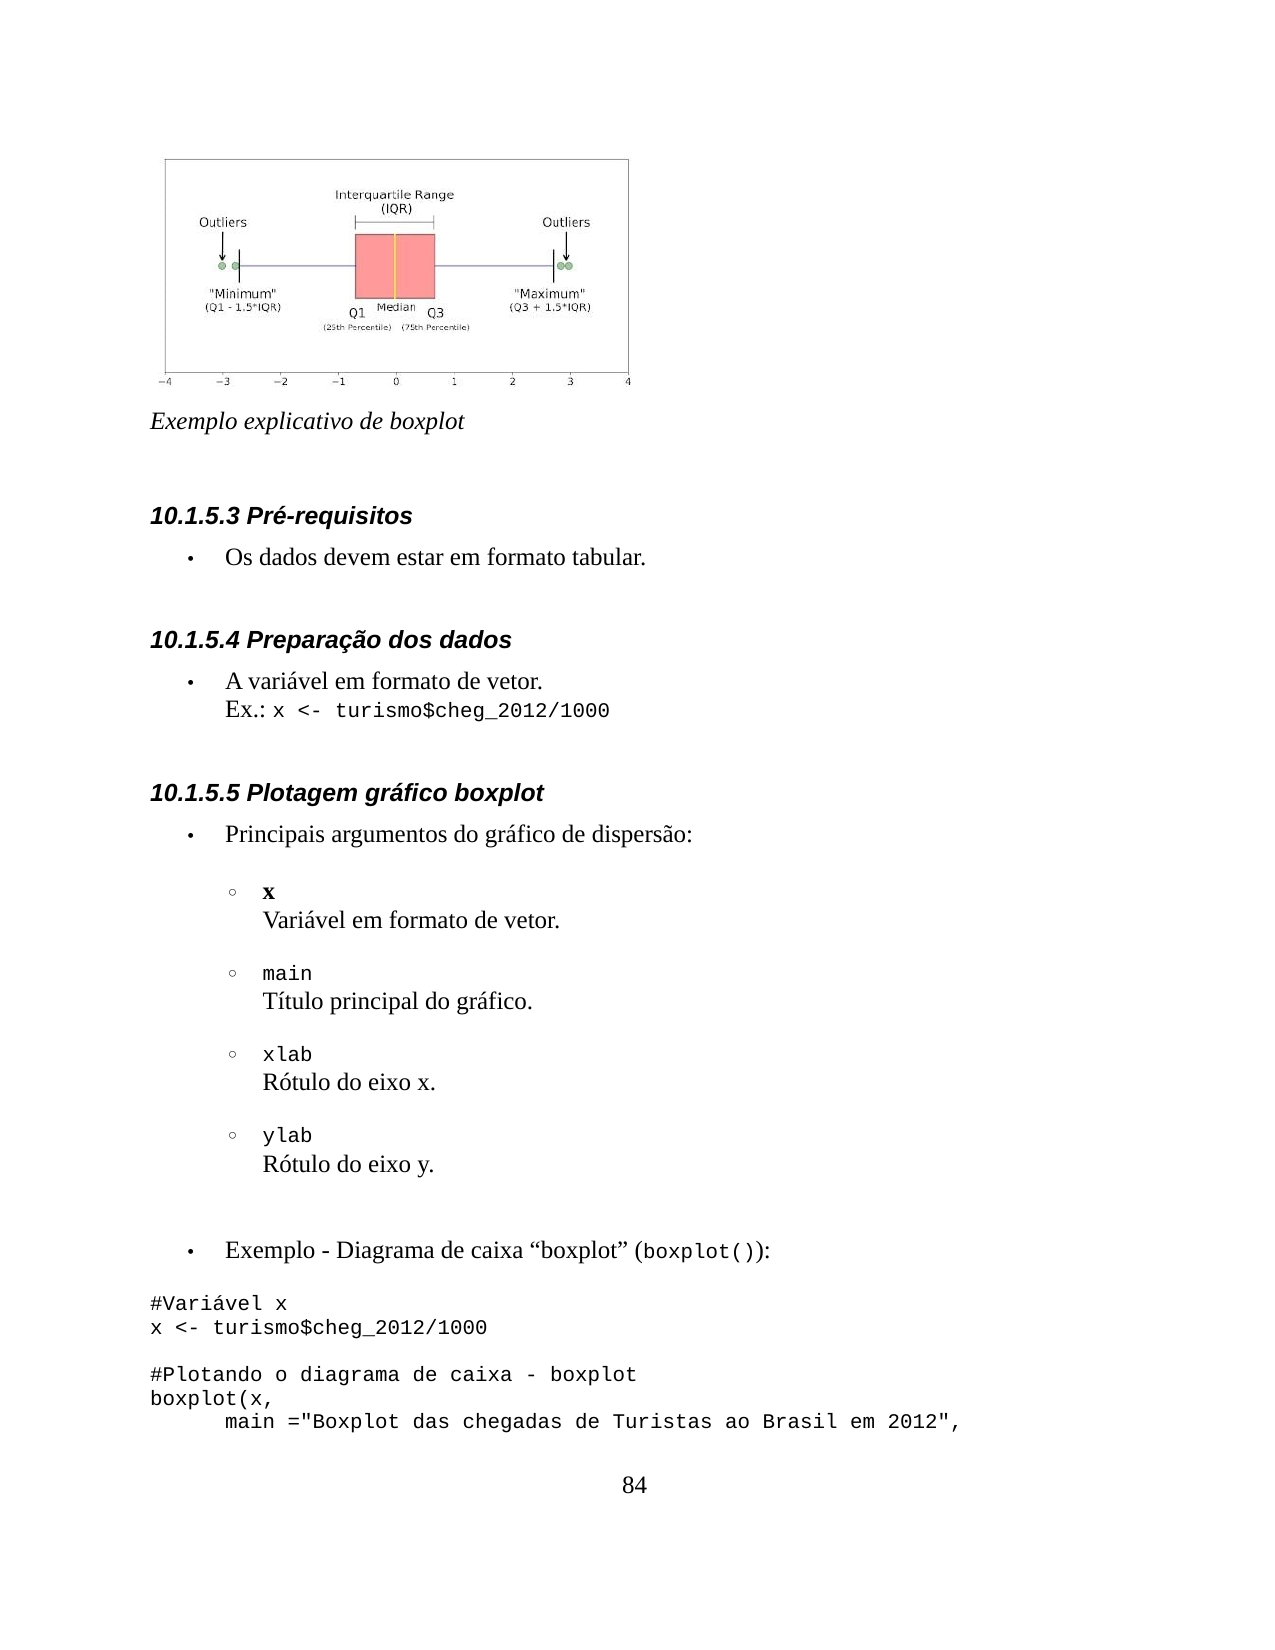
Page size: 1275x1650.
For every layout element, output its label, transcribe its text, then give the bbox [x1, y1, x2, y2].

list Principais argumentos do gráfico de dispersão: [187, 819, 1125, 876]
picture [150, 150, 638, 394]
list main Título principal do gráfico. [225, 963, 1125, 1044]
text x <- turismo$cheg_2012/1000 [150, 1317, 1125, 1341]
text Exemplo explicativo de boxplot [150, 406, 1125, 435]
text #Variável x [150, 1293, 1125, 1317]
list Exemplo - Diagrama de caixa “boxplot” (boxplot()): [187, 1235, 1125, 1293]
subtitle 10.1.5.5 Plotagem gráfico boxplot [150, 778, 1125, 806]
list x Variável em formato de vetor. [225, 876, 1125, 963]
text boxplot(x, [150, 1388, 1125, 1411]
text main ="Boxplot das chegadas de Turistas ao Brasil em 2012", [150, 1411, 1125, 1435]
subtitle 10.1.5.3 Pré-requisitos [150, 501, 1125, 530]
subtitle 10.1.5.4 Preparação dos dados [150, 625, 1125, 653]
list A variável em formato de vetor. Ex.: x <- turismo$cheg_2012/1000 [187, 666, 1125, 753]
list ylab Rótulo do eixo y. [225, 1125, 1125, 1206]
text #Plotando o diagrama de caixa - boxplot [150, 1364, 1125, 1388]
list Os dados devem estar em formato tabular. [187, 542, 1125, 600]
list xlab Rótulo do eixo x. [225, 1044, 1125, 1125]
